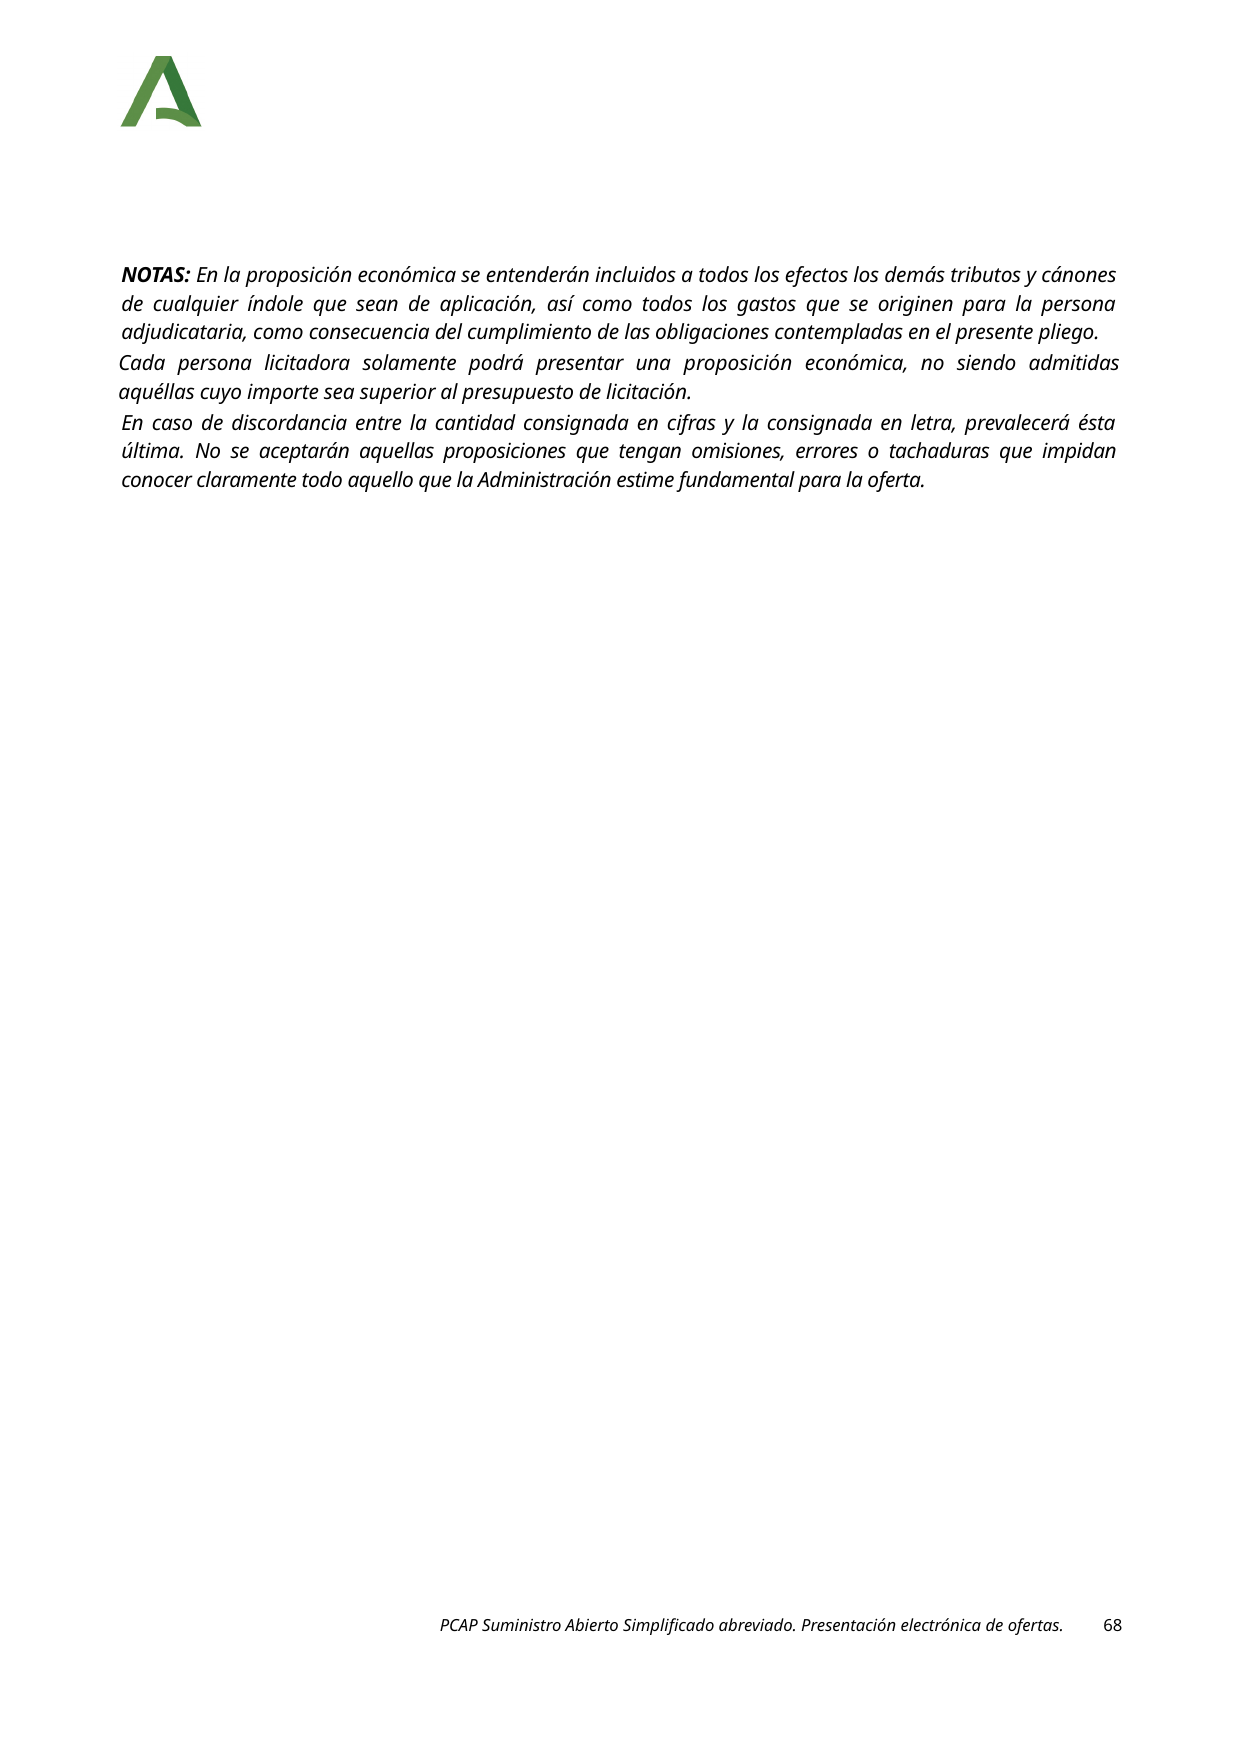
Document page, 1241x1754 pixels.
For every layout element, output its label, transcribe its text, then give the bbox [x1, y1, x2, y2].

text NOTAS: En la proposición económica se entenderán incluidos a todos los efectos los demás tributos y cánones de cualquier índole que sean de aplicación, así como todos los gastos que se originen para la persona adjudicataria, como consecuencia del cumplimiento de las obligaciones contempladas en el presente pliego. [118, 257, 1122, 348]
picture [116, 52, 205, 131]
text En caso de discordancia entre la cantidad consignada en cifras y la consignada en letra, prevalecerá ésta última. No se aceptarán aquellas proposiciones que tengan omisiones, errores o tachaduras que impidan conocer claramente todo aquello que la Administración estime fundamental para la oferta. [118, 405, 1122, 496]
text Cada persona licitadora solamente podrá presentar una proposición económica, no siendo admitidas aquéllas cuyo importe sea superior al presupuesto de licitación. [118, 348, 1122, 405]
